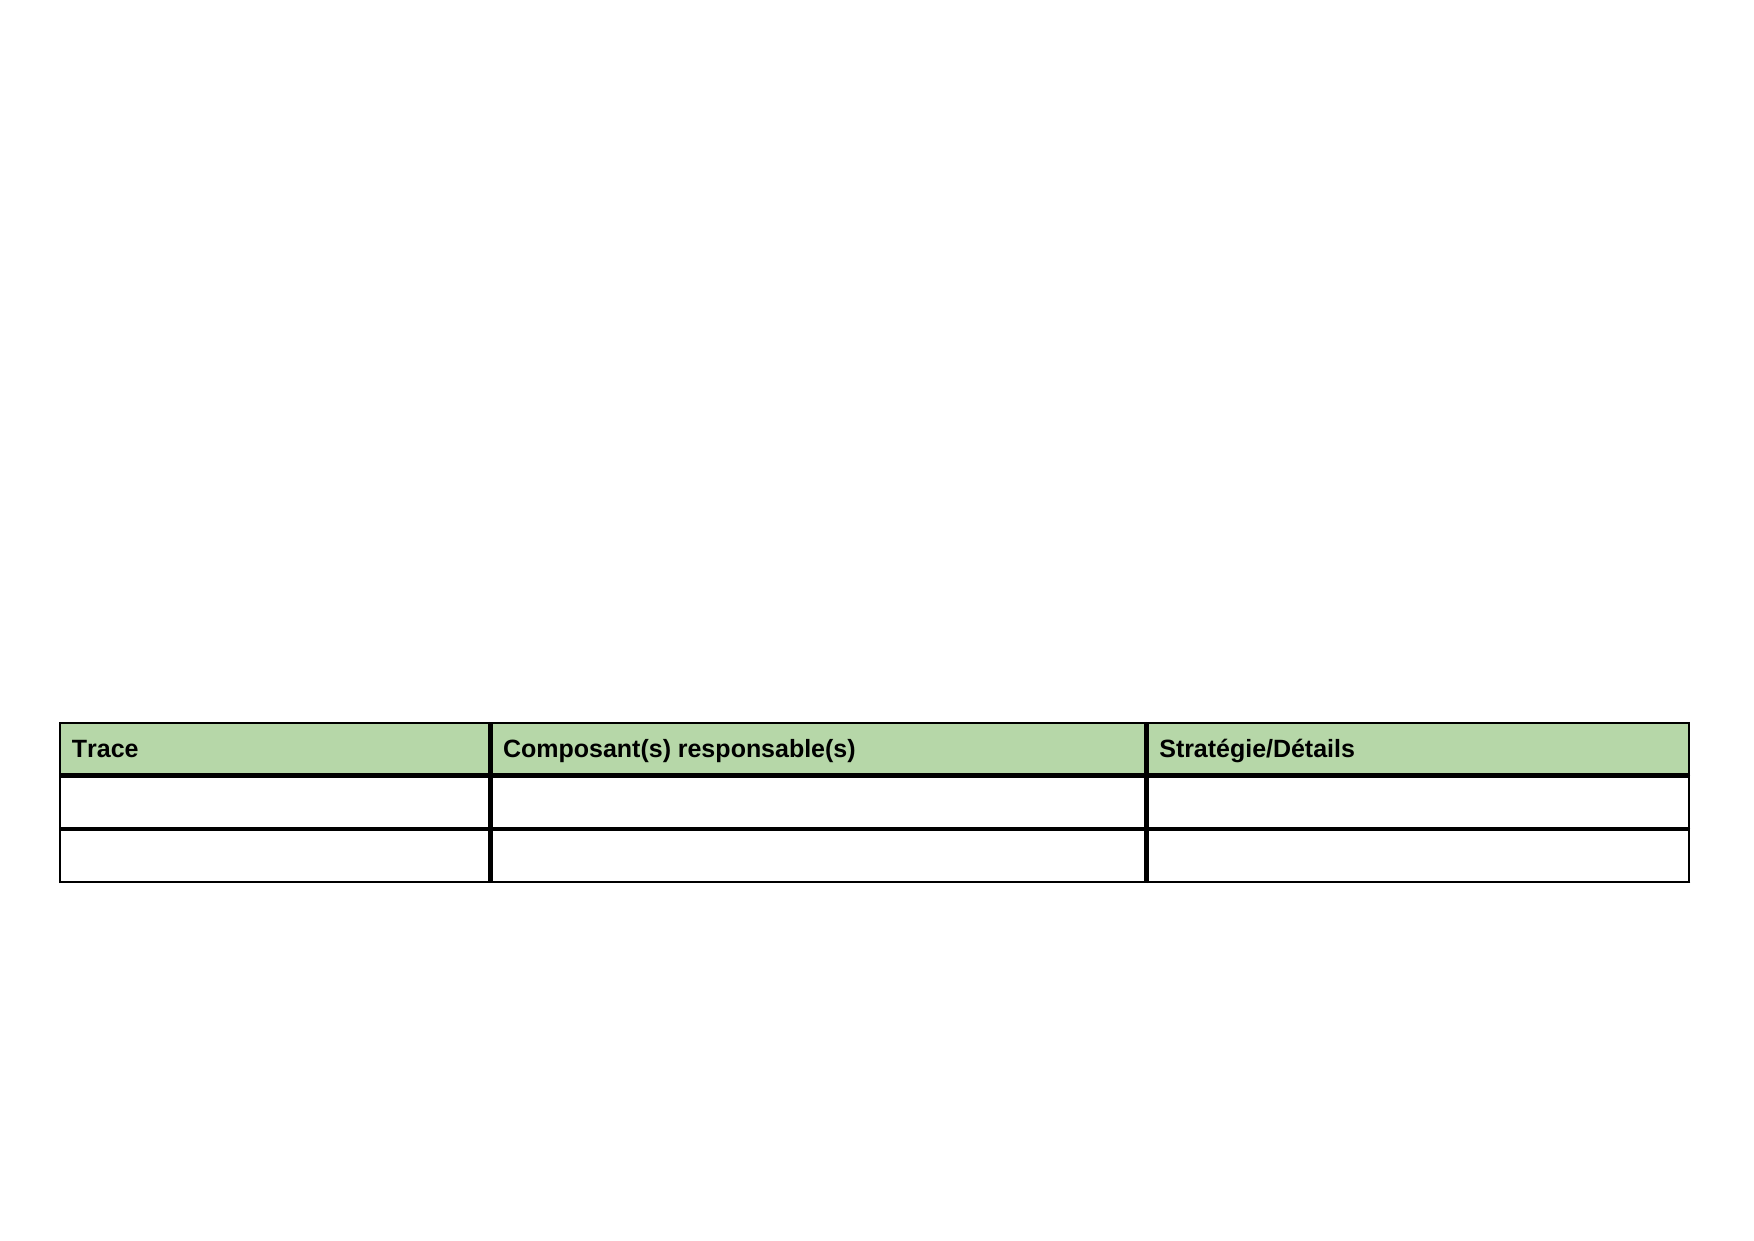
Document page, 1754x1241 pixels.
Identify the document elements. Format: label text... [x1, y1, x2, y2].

table_cell [493, 778, 1144, 827]
table_header Stratégie/Détails [1149, 724, 1688, 773]
table_header Trace [61, 724, 488, 773]
table_cell [493, 831, 1144, 881]
table_cell [61, 831, 488, 881]
table_header Composant(s) responsable(s) [493, 724, 1144, 773]
table_cell [1149, 778, 1688, 827]
table_cell [61, 778, 488, 827]
table_cell [1149, 831, 1688, 881]
